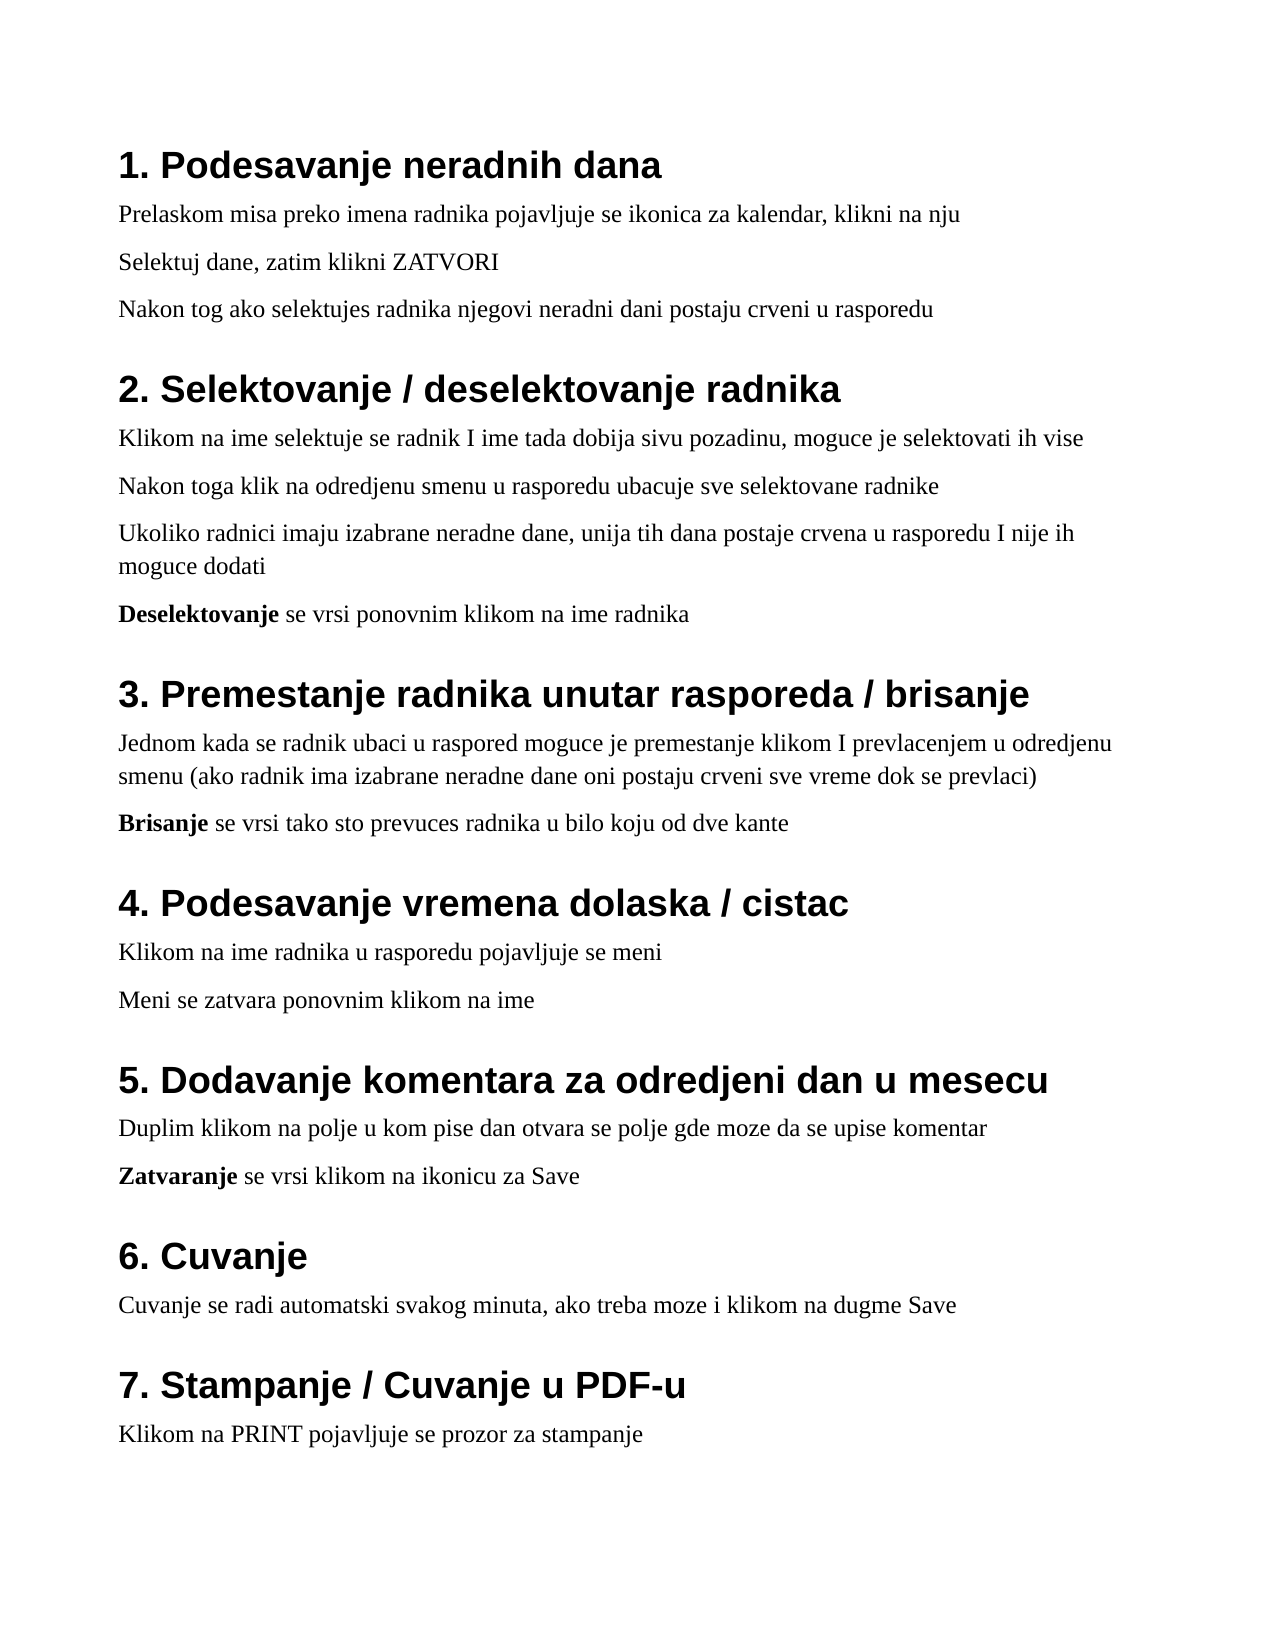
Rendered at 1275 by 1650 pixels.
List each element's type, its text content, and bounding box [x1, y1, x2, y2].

text Nakon tog ako selektujes radnika njegovi neradni dani postaju crveni u rasporedu [118, 294, 1157, 323]
text Ukoliko radnici imaju izabrane neradne dane, unija tih dana postaje crvena u rasporedu I nije ih moguce dodati [118, 518, 1157, 580]
subtitle 1. Podesavanje neradnih dana [118, 143, 1157, 187]
subtitle 2. Selektovanje / deselektovanje radnika [118, 367, 1157, 411]
text Cuvanje se radi automatski svakog minuta, ako treba moze i klikom na dugme Save [118, 1290, 1157, 1319]
subtitle 3. Premestanje radnika unutar rasporeda / brisanje [118, 672, 1157, 715]
subtitle 6. Cuvanje [118, 1234, 1157, 1277]
subtitle 4. Podesavanje vremena dolaska / cistac [118, 881, 1157, 925]
text Prelaskom misa preko imena radnika pojavljuje se ikonica za kalendar, klikni na nju [118, 199, 1157, 228]
text Klikom na PRINT pojavljuje se prozor za stampanje [118, 1419, 1157, 1447]
text Meni se zatvara ponovnim klikom na ime [118, 985, 1157, 1013]
text Nakon toga klik na odredjenu smenu u rasporedu ubacuje sve selektovane radnike [118, 471, 1157, 499]
subtitle 5. Dodavanje komentara za odredjeni dan u mesecu [118, 1057, 1157, 1101]
text Selektuj dane, zatim klikni ZATVORI [118, 247, 1157, 276]
text Klikom na ime selektuje se radnik I ime tada dobija sivu pozadinu, moguce je selektovati ih vise [118, 423, 1157, 452]
text Zatvaranje se vrsi klikom na ikonicu za Save [118, 1161, 1157, 1190]
text Brisanje se vrsi tako sto prevuces radnika u bilo koju od dve kante [118, 808, 1157, 837]
text Deselektovanje se vrsi ponovnim klikom na ime radnika [118, 599, 1157, 628]
subtitle 7. Stampanje / Cuvanje u PDF-u [118, 1362, 1157, 1406]
text Klikom na ime radnika u rasporedu pojavljuje se meni [118, 937, 1157, 966]
text Jednom kada se radnik ubaci u raspored moguce je premestanje klikom I prevlacenjem u odredjenu smenu (ako radnik ima izabrane neradne dane oni postaju crveni sve vreme dok se prevlaci) [118, 728, 1157, 789]
text Duplim klikom na polje u kom pise dan otvara se polje gde moze da se upise komentar [118, 1113, 1157, 1142]
